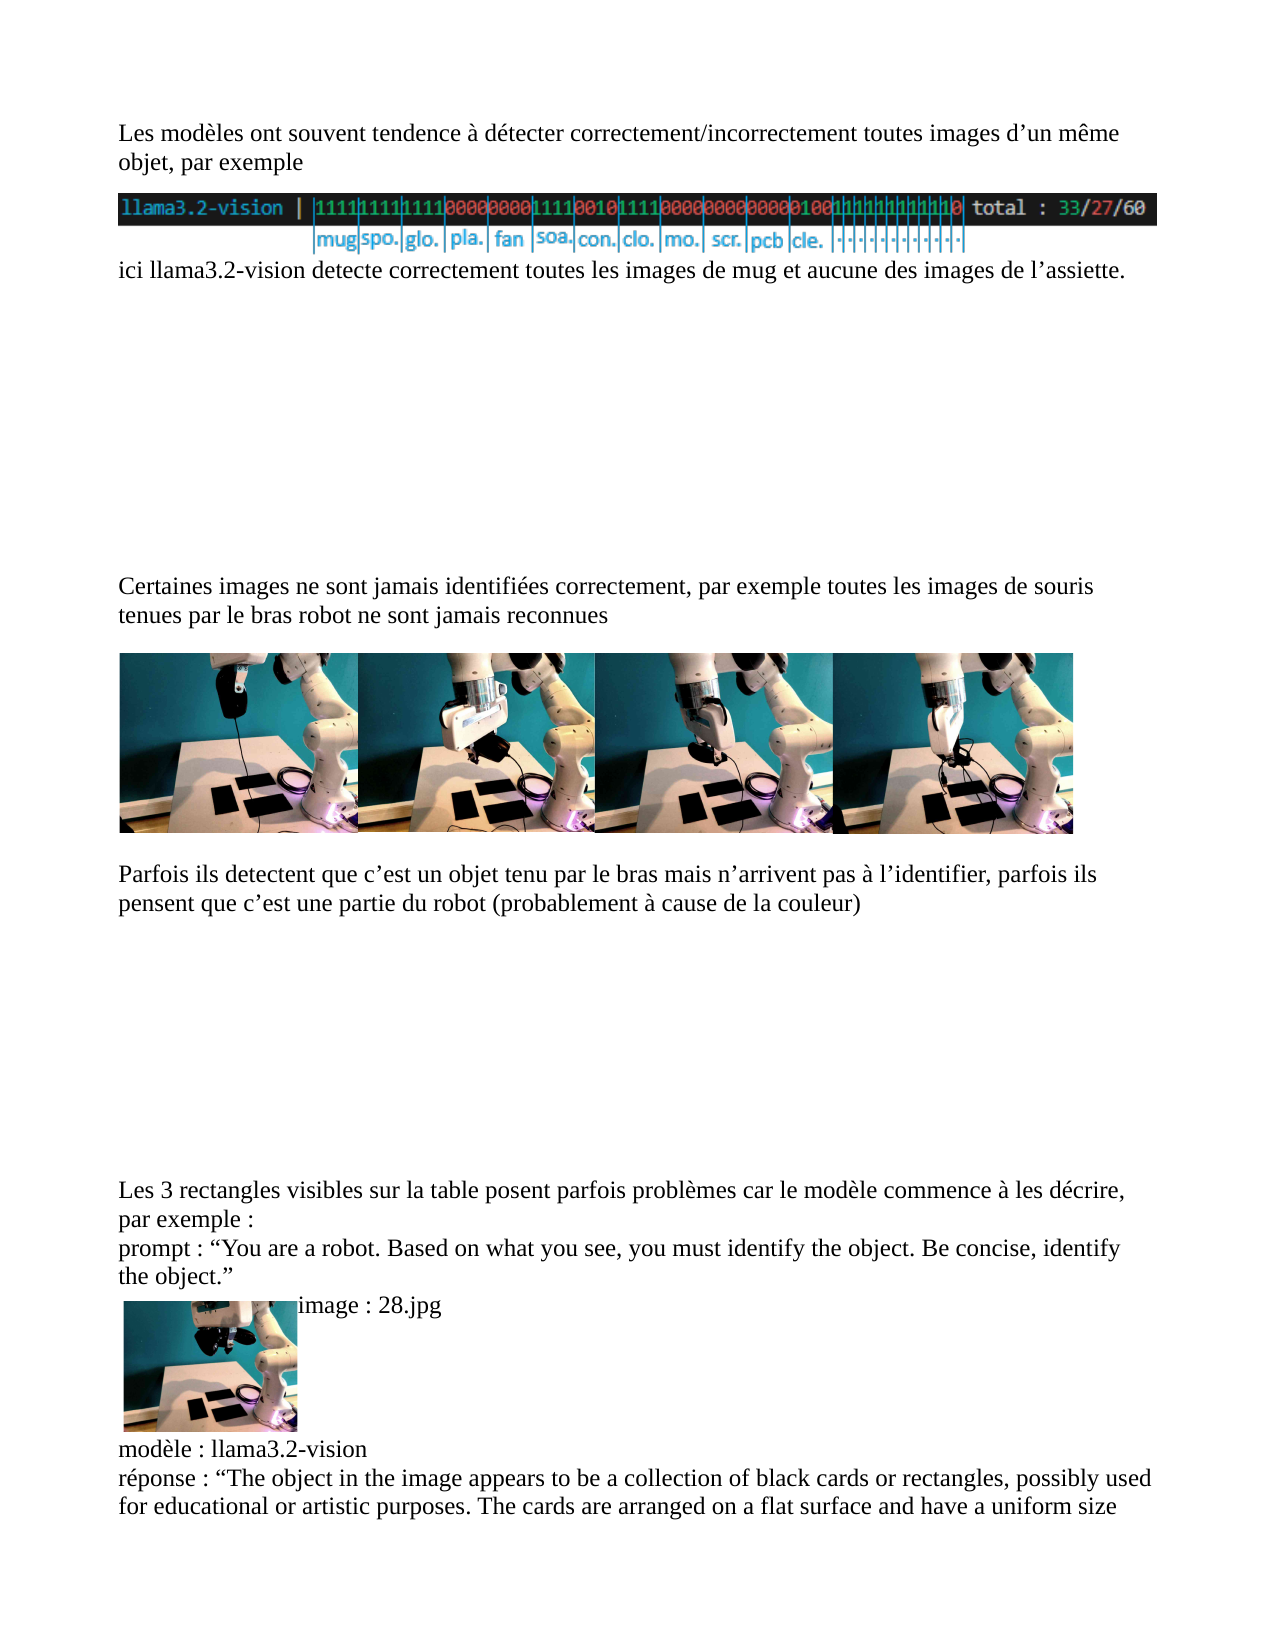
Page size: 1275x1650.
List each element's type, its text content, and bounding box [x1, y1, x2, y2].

text Parfois ils detectent que c’est un objet tenu par le bras mais n’arrivent pas à l’identifier, parfois ils pensent que c’est une partie du robot (probablement à cause de la couleur) [118, 859, 1157, 916]
text [118, 176, 1157, 193]
text image : 28.jpg [118, 1290, 1157, 1319]
text réponse : “The object in the image appears to be a collection of black cards or rectangles, possibly used for educational or artistic purposes. The cards are arranged on a flat surface and have a uniform size [118, 1463, 1157, 1520]
text modèle : llama3.2-vision [118, 1434, 1157, 1463]
text Certaines images ne sont jamais identifiées correctement, par exemple toutes les images de souris tenues par le bras robot ne sont jamais reconnues [118, 571, 1157, 629]
text prompt : “You are a robot. Based on what you see, you must identify the object. Be concise, identify the object.” [118, 1233, 1157, 1290]
picture [119, 653, 1074, 834]
picture [118, 193, 1157, 256]
text Les modèles ont souvent tendence à détecter correctement/incorrectement toutes images d’un même objet, par exemple [118, 118, 1157, 176]
text Les 3 rectangles visibles sur la table posent parfois problèmes car le modèle commence à les décrire, par exemple : [118, 1175, 1157, 1233]
picture [123, 1301, 298, 1432]
text ici llama3.2-vision detecte correctement toutes les images de mug et aucune des images de l’assiette. [118, 256, 1157, 284]
